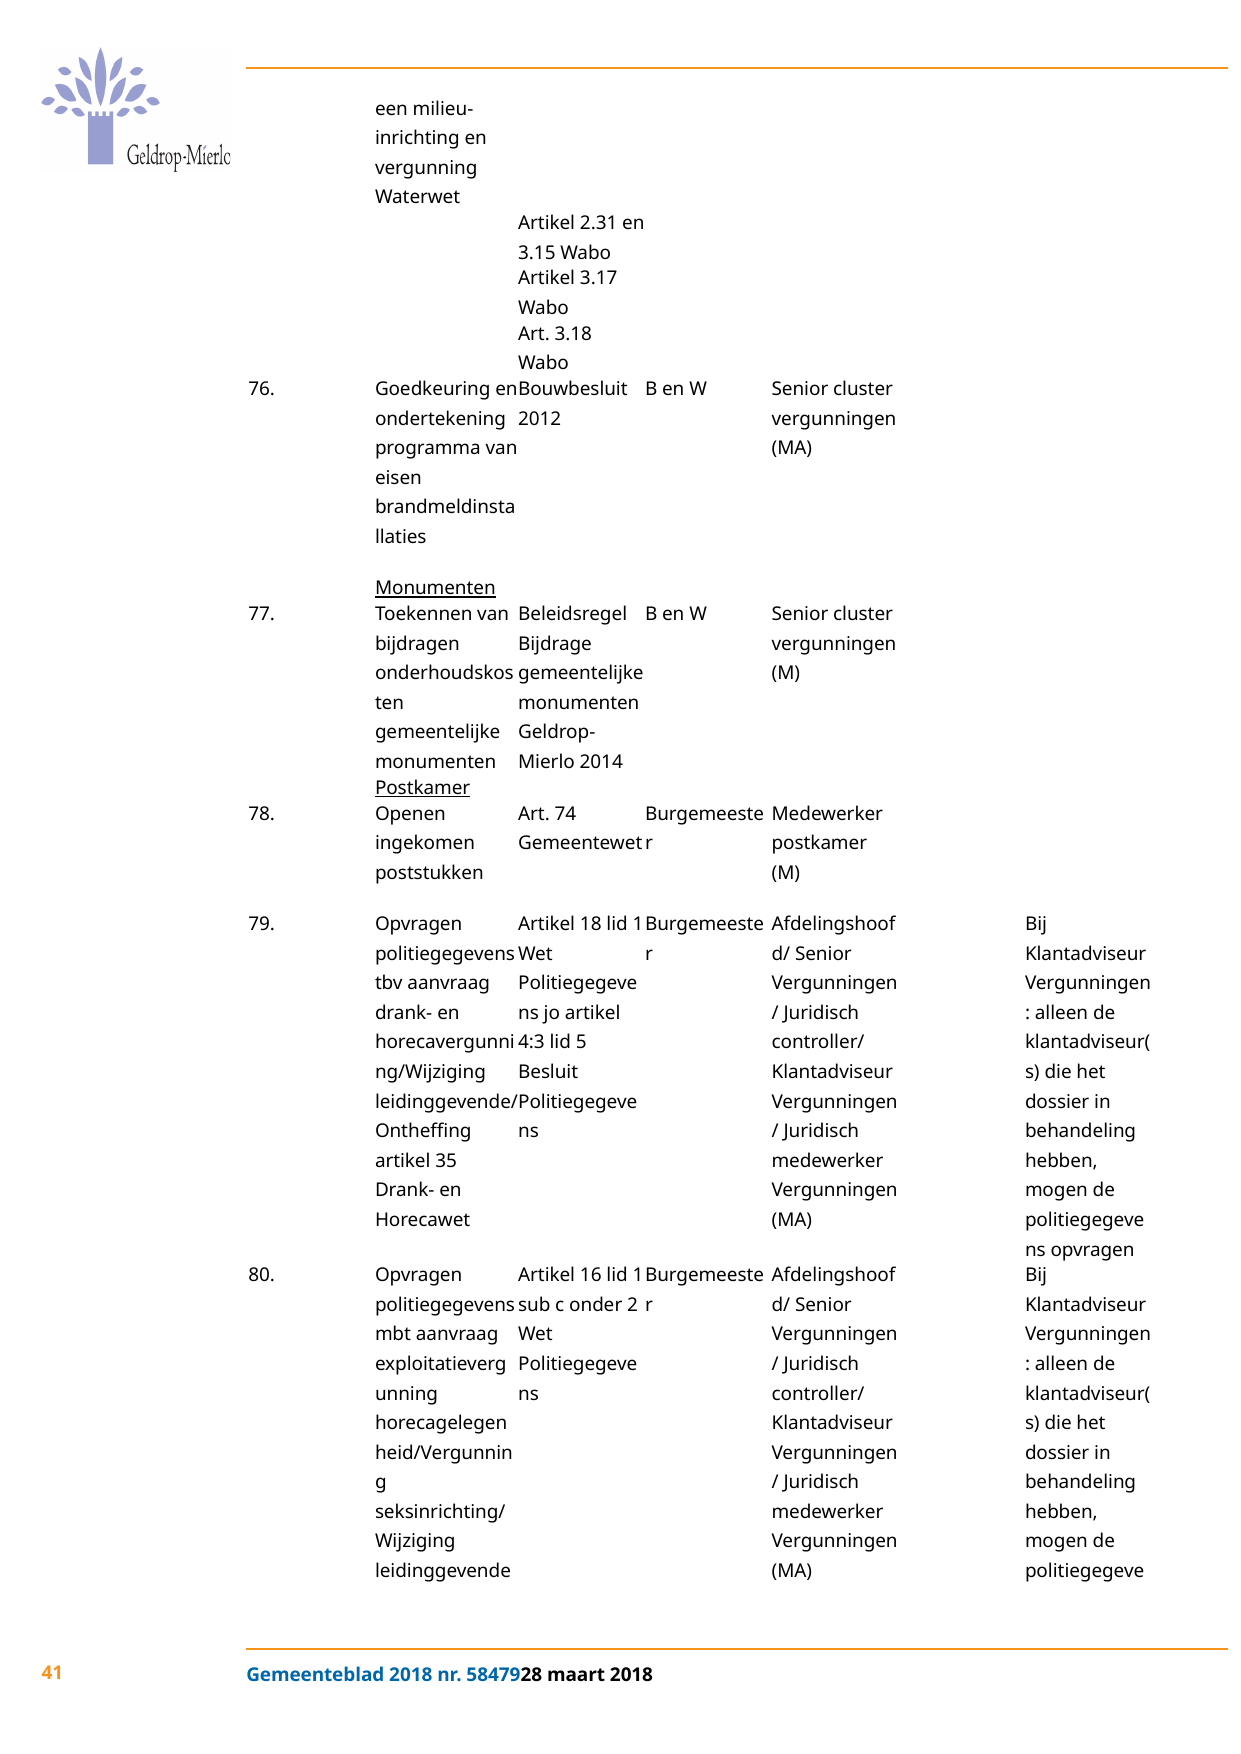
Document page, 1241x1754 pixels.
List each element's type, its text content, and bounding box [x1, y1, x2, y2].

table_cell [248, 549, 375, 574]
table_cell [518, 774, 645, 800]
table_cell [771, 209, 898, 264]
table_cell [898, 885, 1025, 910]
table_cell [375, 209, 518, 264]
table_cell B en W [645, 600, 771, 774]
table_cell [898, 375, 1025, 549]
table_cell [898, 320, 1025, 375]
table_cell [1025, 800, 1152, 884]
table_cell Bij Klantadviseur Vergunningen: alleen de klantadviseur(s) die het dossier in behandeling hebben, mogen de politiegegeve [1025, 1261, 1152, 1583]
table_cell [898, 575, 1025, 600]
table_cell Opvragen politiegegevens mbt aanvraag exploitatievergunning horecagelegenheid/Vergunning seksinrichting/Wijziging leidinggevende [375, 1261, 518, 1583]
table_cell [375, 320, 518, 375]
table_cell 79. [248, 910, 375, 1261]
table_cell [771, 95, 898, 209]
table_cell [1025, 774, 1152, 800]
table_cell [645, 885, 771, 910]
table_cell Senior cluster vergunningen (MA) [771, 375, 898, 549]
table_cell [1025, 885, 1152, 910]
table_cell [898, 549, 1025, 574]
table_cell [248, 265, 375, 320]
table_cell [898, 1261, 1025, 1583]
table_cell [375, 885, 518, 910]
table_cell [771, 575, 898, 600]
table_cell [898, 209, 1025, 264]
table_cell [1025, 575, 1152, 600]
table_cell Bouwbesluit 2012 [518, 375, 645, 549]
table_cell Artikel 16 lid 1 sub c onder 2 Wet Politiegegevens [518, 1261, 645, 1583]
table_cell [518, 95, 645, 209]
table_cell Medewerker postkamer (M) [771, 800, 898, 884]
table_cell Burgemeester [645, 800, 771, 884]
table_cell [518, 549, 645, 574]
table_cell [518, 885, 645, 910]
table_cell [248, 209, 375, 264]
table_cell Afdelingshoofd/ Senior Vergunningen/ Juridisch controller/ Klantadviseur Vergunningen/ Juridisch medewerker Vergunningen (MA) [771, 1261, 898, 1583]
table_cell Art. 74 Gemeentewet [518, 800, 645, 884]
table_cell 78. [248, 800, 375, 884]
picture [41, 47, 231, 172]
table_cell [771, 885, 898, 910]
table_cell [645, 575, 771, 600]
table_cell Openen ingekomen poststukken [375, 800, 518, 884]
table_cell [248, 774, 375, 800]
table_cell [645, 209, 771, 264]
table_cell [248, 575, 375, 600]
table_cell [1025, 209, 1152, 264]
table_cell 80. [248, 1261, 375, 1583]
table_cell [1025, 375, 1152, 549]
table_cell [771, 774, 898, 800]
table_cell [898, 774, 1025, 800]
table_cell Opvragen politiegegevens tbv aanvraag drank- en horecavergunning/Wijziging leidinggevende/Ontheffing artikel 35 Drank- en Horecawet [375, 910, 518, 1261]
table_cell Postkamer [375, 774, 518, 800]
table_cell B en W [645, 375, 771, 549]
table_cell [771, 320, 898, 375]
table_cell [645, 265, 771, 320]
table_cell Artikel 3.17 Wabo [518, 265, 645, 320]
table_cell Artikel 18 lid 1 Wet Politiegegevens jo artikel 4:3 lid 5 Besluit Politiegegevens [518, 910, 645, 1261]
table_cell [375, 549, 518, 574]
table_cell [645, 549, 771, 574]
table_cell [771, 265, 898, 320]
table_cell [518, 575, 645, 600]
table_cell [645, 95, 771, 209]
table_cell [248, 885, 375, 910]
table_cell [375, 265, 518, 320]
table_cell Art. 3.18 Wabo [518, 320, 645, 375]
table_cell [645, 774, 771, 800]
table_cell een milieu-inrichting en vergunning Waterwet [375, 95, 518, 209]
table_cell Beleidsregel Bijdrage gemeentelijke monumenten Geldrop-Mierlo 2014 [518, 600, 645, 774]
table_cell [771, 549, 898, 574]
table_cell [898, 265, 1025, 320]
table_cell [645, 320, 771, 375]
table_cell Goedkeuring en ondertekening programma van eisen brandmeldinstallaties [375, 375, 518, 549]
table_cell Toekennen van bijdragen onderhoudskosten gemeentelijke monumenten [375, 600, 518, 774]
table_cell [1025, 265, 1152, 320]
table_cell Artikel 2.31 en 3.15 Wabo [518, 209, 645, 264]
table_cell [898, 600, 1025, 774]
table_cell Bij Klantadviseur Vergunningen: alleen de klantadviseur(s) die het dossier in behandeling hebben, mogen de politiegegevens opvragen [1025, 910, 1152, 1261]
table_cell [898, 95, 1025, 209]
table_cell [1025, 600, 1152, 774]
table_cell [248, 320, 375, 375]
table_cell [898, 910, 1025, 1261]
table_cell [898, 800, 1025, 884]
table_cell 77. [248, 600, 375, 774]
table_cell Burgemeester [645, 910, 771, 1261]
table_cell [1025, 95, 1152, 209]
table_cell [1025, 320, 1152, 375]
table_cell Senior cluster vergunningen (M) [771, 600, 898, 774]
table_cell Afdelingshoofd/ Senior Vergunningen/ Juridisch controller/ Klantadviseur Vergunningen/ Juridisch medewerker Vergunningen (MA) [771, 910, 898, 1261]
table_cell 76. [248, 375, 375, 549]
table_cell Burgemeester [645, 1261, 771, 1583]
table_cell [1025, 549, 1152, 574]
table_cell Monumenten [375, 575, 518, 600]
table_cell [248, 95, 375, 209]
